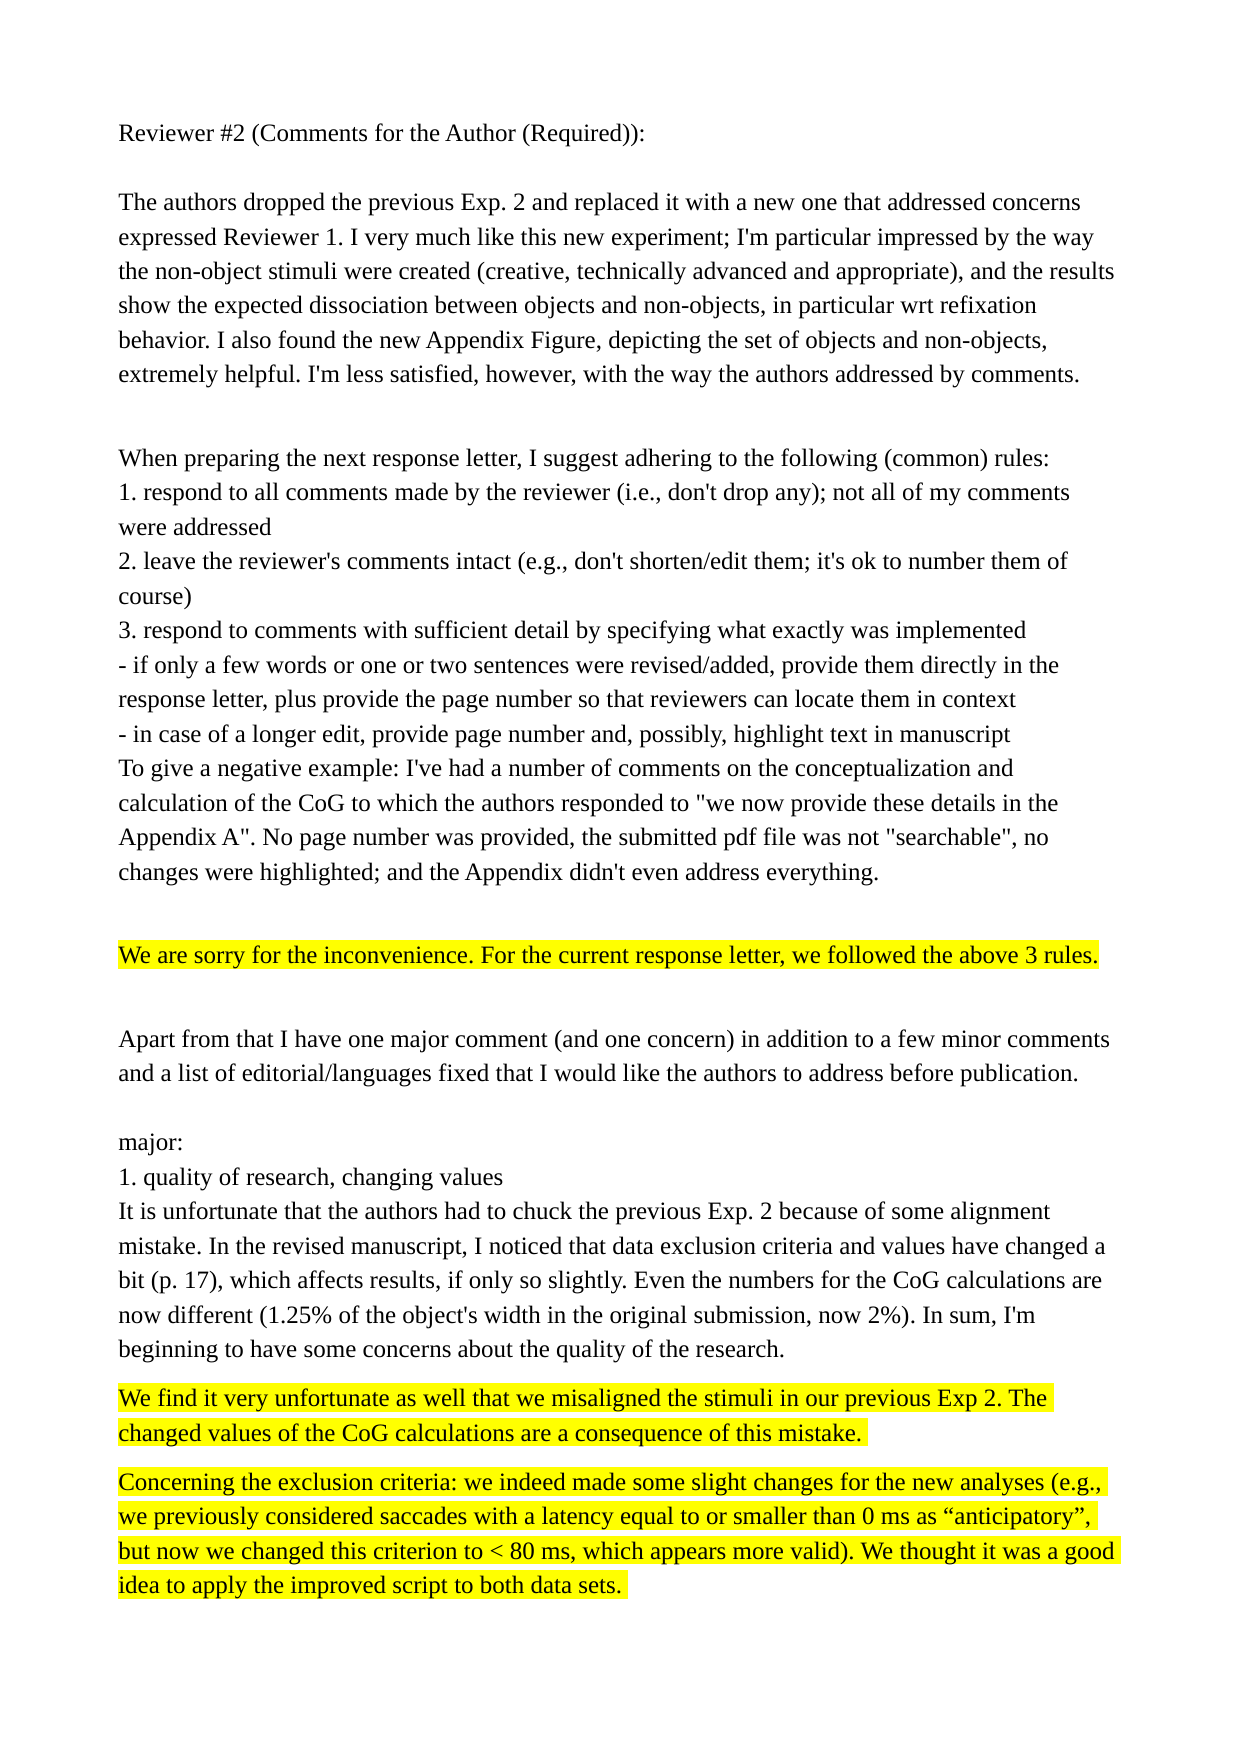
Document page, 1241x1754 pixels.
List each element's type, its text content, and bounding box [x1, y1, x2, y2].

text When preparing the next response letter, I suggest adhering to the following (common) rules: 1. respond to all comments made by the reviewer (i.e., don't drop any); not all of my comments were addressed 2. leave the reviewer's comments intact (e.g., don't shorten/edit them; it's ok to number them of course) 3. respond to comments with sufficient detail by specifying what exactly was implemented - if only a few words or one or two sentences were revised/added, provide them directly in the response letter, plus provide the page number so that reviewers can locate them in context - in case of a longer edit, provide page number and, possibly, highlight text in manuscript To give a negative example: I've had a number of comments on the conceptualization and calculation of the CoG to which the authors responded to "we now provide these details in the Appendix A". No page number was provided, the submitted pdf file was not "searchable", no changes were highlighted; and the Appendix didn't even address everything. [118, 443, 1122, 920]
text We are sorry for the inconvenience. For the current response letter, we followed the above 3 rules. [118, 940, 1122, 969]
text Apart from that I have one major comment (and one concern) in addition to a few minor comments and a list of editorial/languages fixed that I would like the authors to address before publication. major: 1. quality of research, changing values It is unfortunate that the authors had to chuck the previous Exp. 2 because of some alignment mistake. In the revised manuscript, I noticed that data exclusion criteria and values have changed a bit (p. 17), which affects results, if only so slightly. Even the numbers for the CoG calculations are now different (1.25% of the object's width in the original submission, now 2%). In sum, I'm beginning to have some concerns about the quality of the research. [118, 989, 1122, 1363]
text We find it very unfortunate as well that we misaligned the stimuli in our previous Exp 2. The changed values of the CoG calculations are a consequence of this mistake. [118, 1383, 1122, 1446]
text Concerning the exclusion criteria: we indeed made some slight changes for the new analyses (e.g., we previously considered saccades with a latency equal to or smaller than 0 ms as “anticipatory”, but now we changed this criterion to < 80 ms, which appears more valid). We thought it was a good idea to apply the improved script to both data sets. [118, 1467, 1122, 1599]
text Reviewer #2 (Comments for the Author (Required)): The authors dropped the previous Exp. 2 and replaced it with a new one that addressed concerns expressed Reviewer 1. I very much like this new experiment; I'm particular impressed by the way the non-object stimuli were created (creative, technically advanced and appropriate), and the results show the expected dissociation between objects and non-objects, in particular wrt refixation behavior. I also found the new Appendix Figure, depicting the set of objects and non-objects, extremely helpful. I'm less satisfied, however, with the way the authors addressed by comments. [118, 118, 1122, 423]
